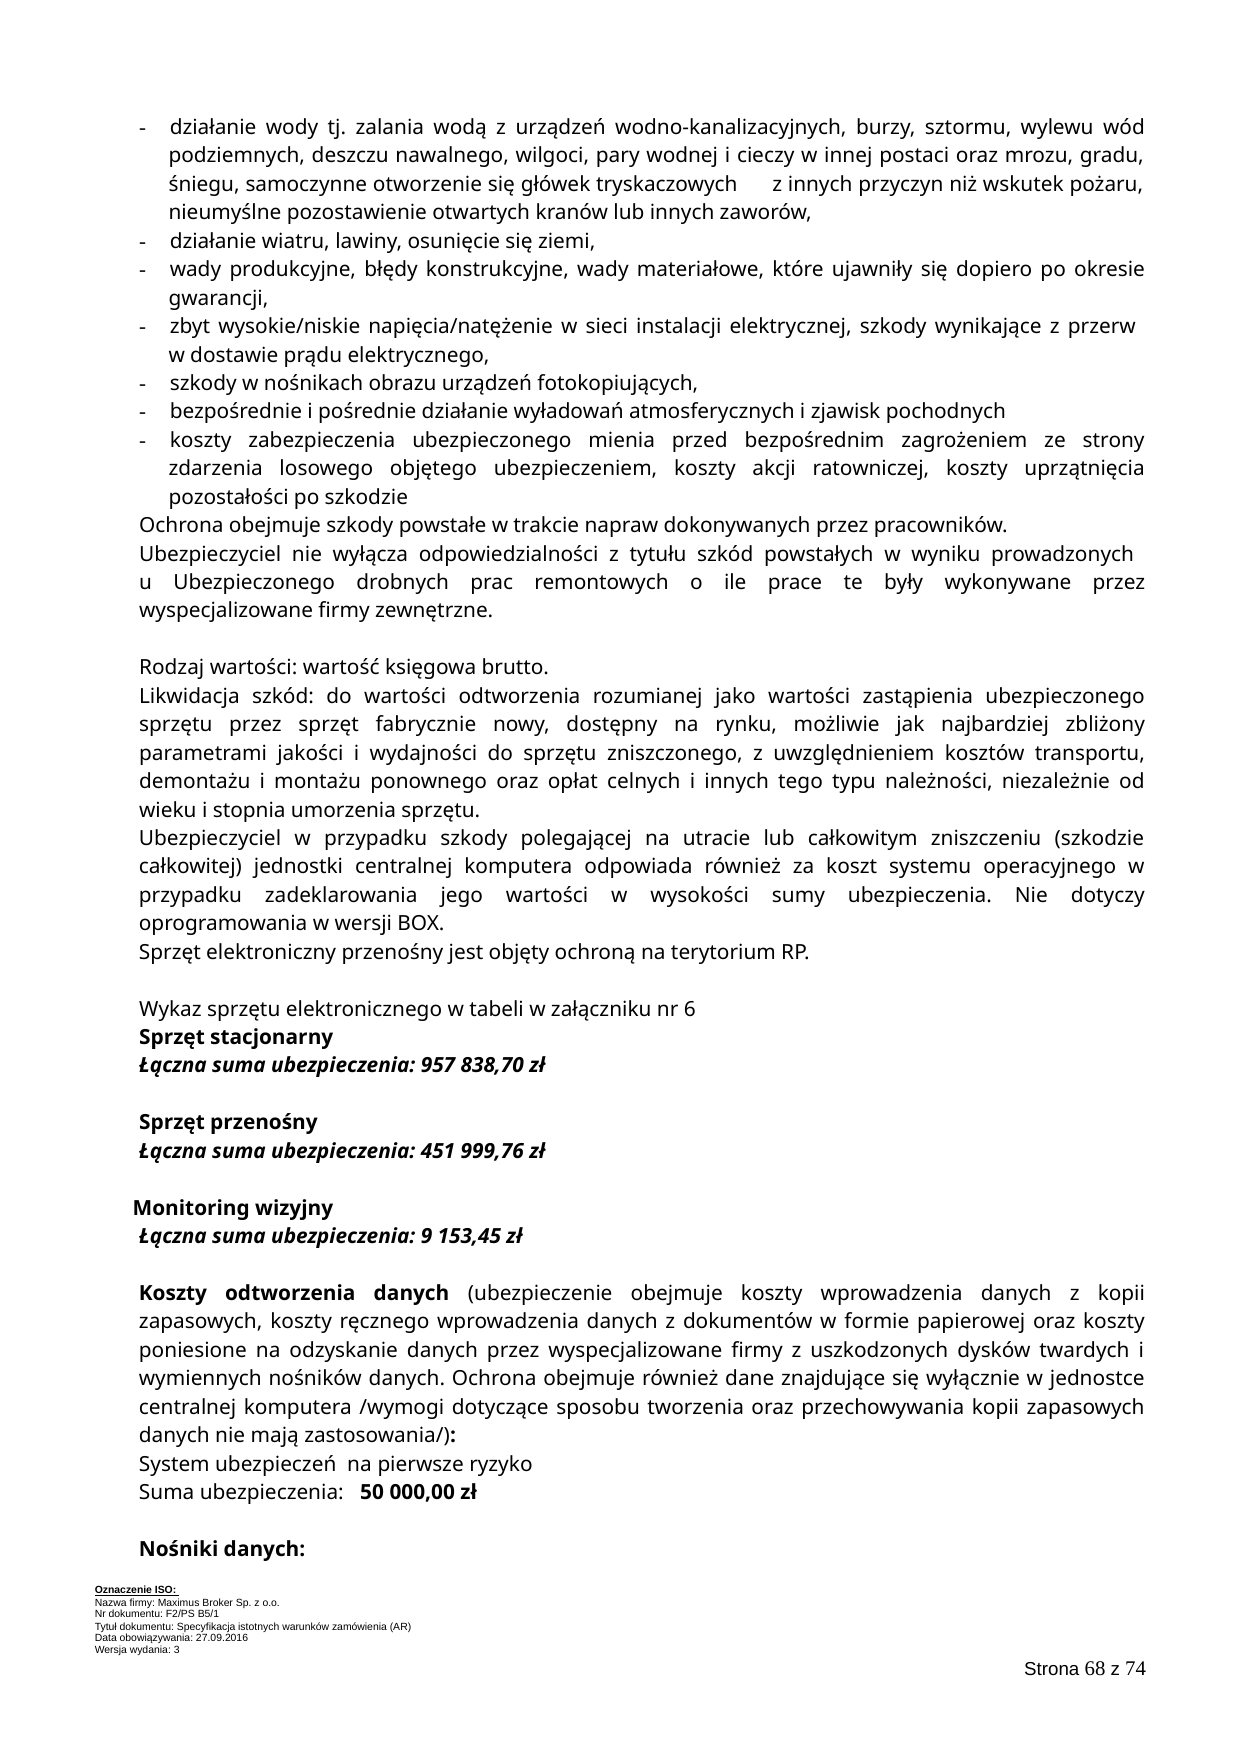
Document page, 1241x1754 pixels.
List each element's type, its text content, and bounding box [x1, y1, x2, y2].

text Łączna suma ubezpieczenia: 9 153,45 zł [139, 1221, 1146, 1250]
text Sprzęt stacjonarny [139, 1022, 1146, 1051]
text Koszty odtworzenia danych (ubezpieczenie obejmuje koszty wprowadzenia danych z kopii zapasowych, koszty ręcznego wprowadzenia danych z dokumentów w formie papierowej oraz koszty poniesione na odzyskanie danych przez wyspecjalizowane firmy z uszkodzonych dysków twardych i wymiennych nośników danych. Ochrona obejmuje również dane znajdujące się wyłącznie w jednostce centralnej komputera /wymogi dotyczące sposobu tworzenia oraz przechowywania kopii zapasowych danych nie mają zastosowania/): [139, 1278, 1146, 1449]
text Nośniki danych: [139, 1534, 1146, 1562]
text Likwidacja szkód: do wartości odtworzenia rozumianej jako wartości zastąpienia ubezpieczonego sprzętu przez sprzęt fabrycznie nowy, dostępny na rynku, możliwie jak najbardziej zbliżony parametrami jakości i wydajności do sprzętu zniszczonego, z uwzględnieniem kosztów transportu, demontażu i montażu ponownego oraz opłat celnych i innych tego typu należności, niezależnie od wieku i stopnia umorzenia sprzętu. [139, 681, 1146, 823]
text Rodzaj wartości: wartość księgowa brutto. [139, 652, 1146, 681]
text Sprzęt elektroniczny przenośny jest objęty ochroną na terytorium RP. [139, 937, 1146, 965]
text System ubezpieczeń na pierwsze ryzyko [139, 1449, 1146, 1477]
text Monitoring wizyjny [94, 1193, 1146, 1221]
list szkody w nośnikach obrazu urządzeń fotokopiujących, [139, 368, 1146, 397]
text Wykaz sprzętu elektronicznego w tabeli w załączniku nr 6 [139, 994, 1146, 1022]
text Ochrona obejmuje szkody powstałe w trakcie napraw dokonywanych przez pracowników. [139, 510, 1146, 539]
list Ubezpieczyciel nie wyłącza odpowiedzialności z tytułu szkód powstałych w wyniku prowadzonych u Ubezpieczonego drobnych prac remontowych o ile prace te były wykonywane przez wyspecjalizowane firmy zewnętrzne. [139, 539, 1146, 624]
text Łączna suma ubezpieczenia: 451 999,76 zł [139, 1136, 1146, 1164]
list zbyt wysokie/niskie napięcia/natężenie w sieci instalacji elektrycznej, szkody wynikające z przerw w dostawie prądu elektrycznego, [139, 311, 1146, 368]
list bezpośrednie i pośrednie działanie wyładowań atmosferycznych i zjawisk pochodnych [139, 397, 1146, 425]
text Łączna suma ubezpieczenia: 957 838,70 zł [139, 1051, 1146, 1079]
text Ubezpieczyciel w przypadku szkody polegającej na utracie lub całkowitym zniszczeniu (szkodzie całkowitej) jednostki centralnej komputera odpowiada również za koszt systemu operacyjnego w przypadku zadeklarowania jego wartości w wysokości sumy ubezpieczenia. Nie dotyczy oprogramowania w wersji BOX. [139, 823, 1146, 937]
list działanie wiatru, lawiny, osunięcie się ziemi, [139, 226, 1146, 254]
text Sprzęt przenośny [139, 1107, 1146, 1136]
list działanie wody tj. zalania wodą z urządzeń wodno-kanalizacyjnych, burzy, sztormu, wylewu wód podziemnych, deszczu nawalnego, wilgoci, pary wodnej i cieczy w innej postaci oraz mrozu, gradu, śniegu, samoczynne otworzenie się główek tryskaczowych z innych przyczyn niż wskutek pożaru, nieumyślne pozostawienie otwartych kranów lub innych zaworów, [139, 112, 1146, 226]
list koszty zabezpieczenia ubezpieczonego mienia przed bezpośrednim zagrożeniem ze strony zdarzenia losowego objętego ubezpieczeniem, koszty akcji ratowniczej, koszty uprzątnięcia pozostałości po szkodzie [139, 425, 1146, 510]
text Suma ubezpieczenia: 50 000,00 zł [139, 1477, 1146, 1506]
list wady produkcyjne, błędy konstrukcyjne, wady materiałowe, które ujawniły się dopiero po okresie gwarancji, [139, 254, 1146, 311]
